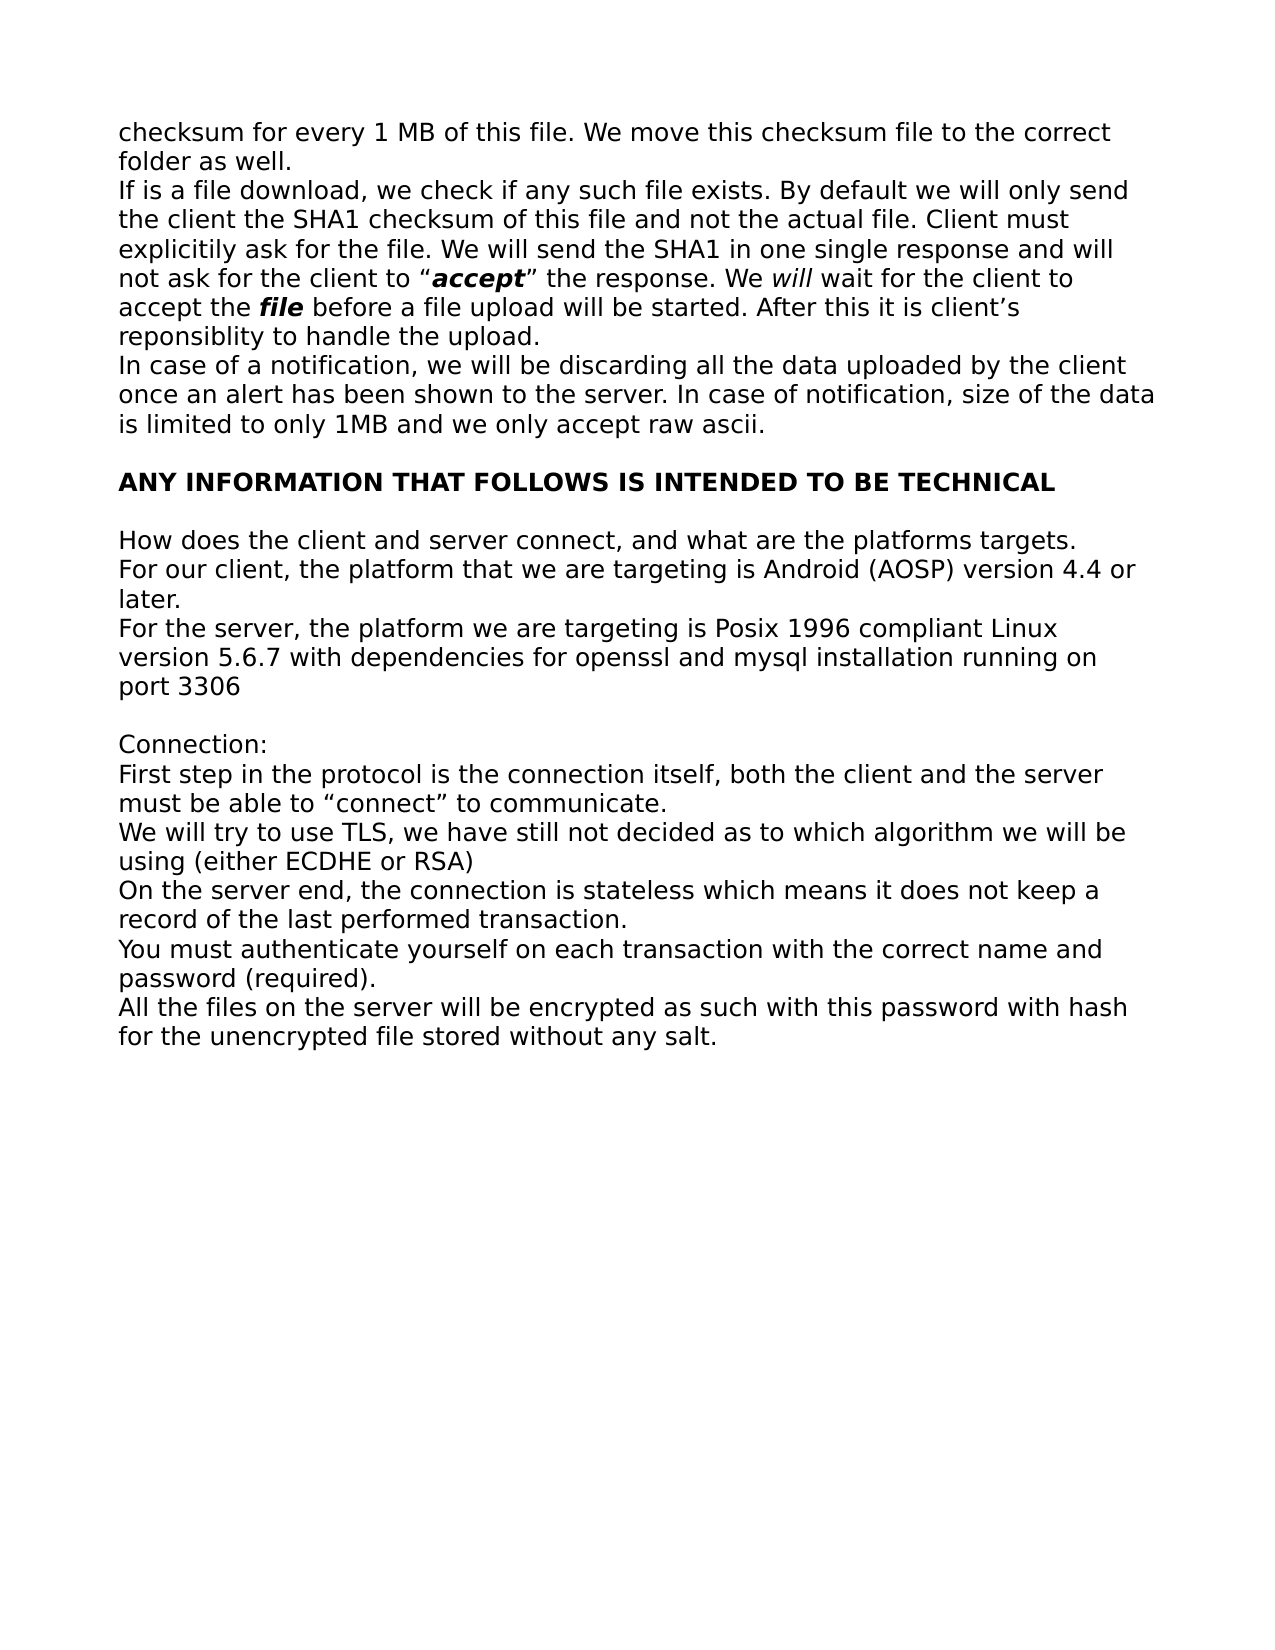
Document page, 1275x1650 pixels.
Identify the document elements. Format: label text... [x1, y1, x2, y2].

text For our client, the platform that we are targeting is Android (AOSP) version 4.4 or later. [118, 556, 1157, 614]
text First step in the protocol is the connection itself, both the client and the server must be able to “connect” to communicate. [118, 760, 1157, 818]
text On the server end, the connection is stateless which means it does not keep a record of the last performed transaction. [118, 876, 1157, 935]
text In case of a notification, we will be discarding all the data uploaded by the client once an alert has been shown to the server. In case of notification, size of the data is limited to only 1MB and we only accept raw ascii. [118, 351, 1157, 439]
text How does the client and server connect, and what are the platforms targets. [118, 526, 1157, 556]
text We will try to use TLS, we have still not decided as to which algorithm we will be using (either ECDHE or RSA) [118, 818, 1157, 876]
text Connection: [118, 731, 1157, 760]
text ANY INFORMATION THAT FOLLOWS IS INTENDED TO BE TECHNICAL [118, 468, 1157, 497]
text You must authenticate yourself on each transaction with the correct name and password (required). [118, 935, 1157, 993]
text checksum for every 1 MB of this file. We move this checksum file to the correct folder as well. [118, 118, 1157, 176]
text For the server, the platform we are targeting is Posix 1996 compliant Linux version 5.6.7 with dependencies for openssl and mysql installation running on port 3306 [118, 614, 1157, 701]
text All the files on the server will be encrypted as such with this password with hash for the unencrypted file stored without any salt. [118, 993, 1157, 1051]
text If is a file download, we check if any such file exists. By default we will only send the client the SHA1 checksum of this file and not the actual file. Client must explicitily ask for the file. We will send the SHA1 in one single response and will not ask for the client to “accept” the response. We will wait for the client to accept the file before a file upload will be started. After this it is client’s reponsiblity to handle the upload. [118, 176, 1157, 351]
